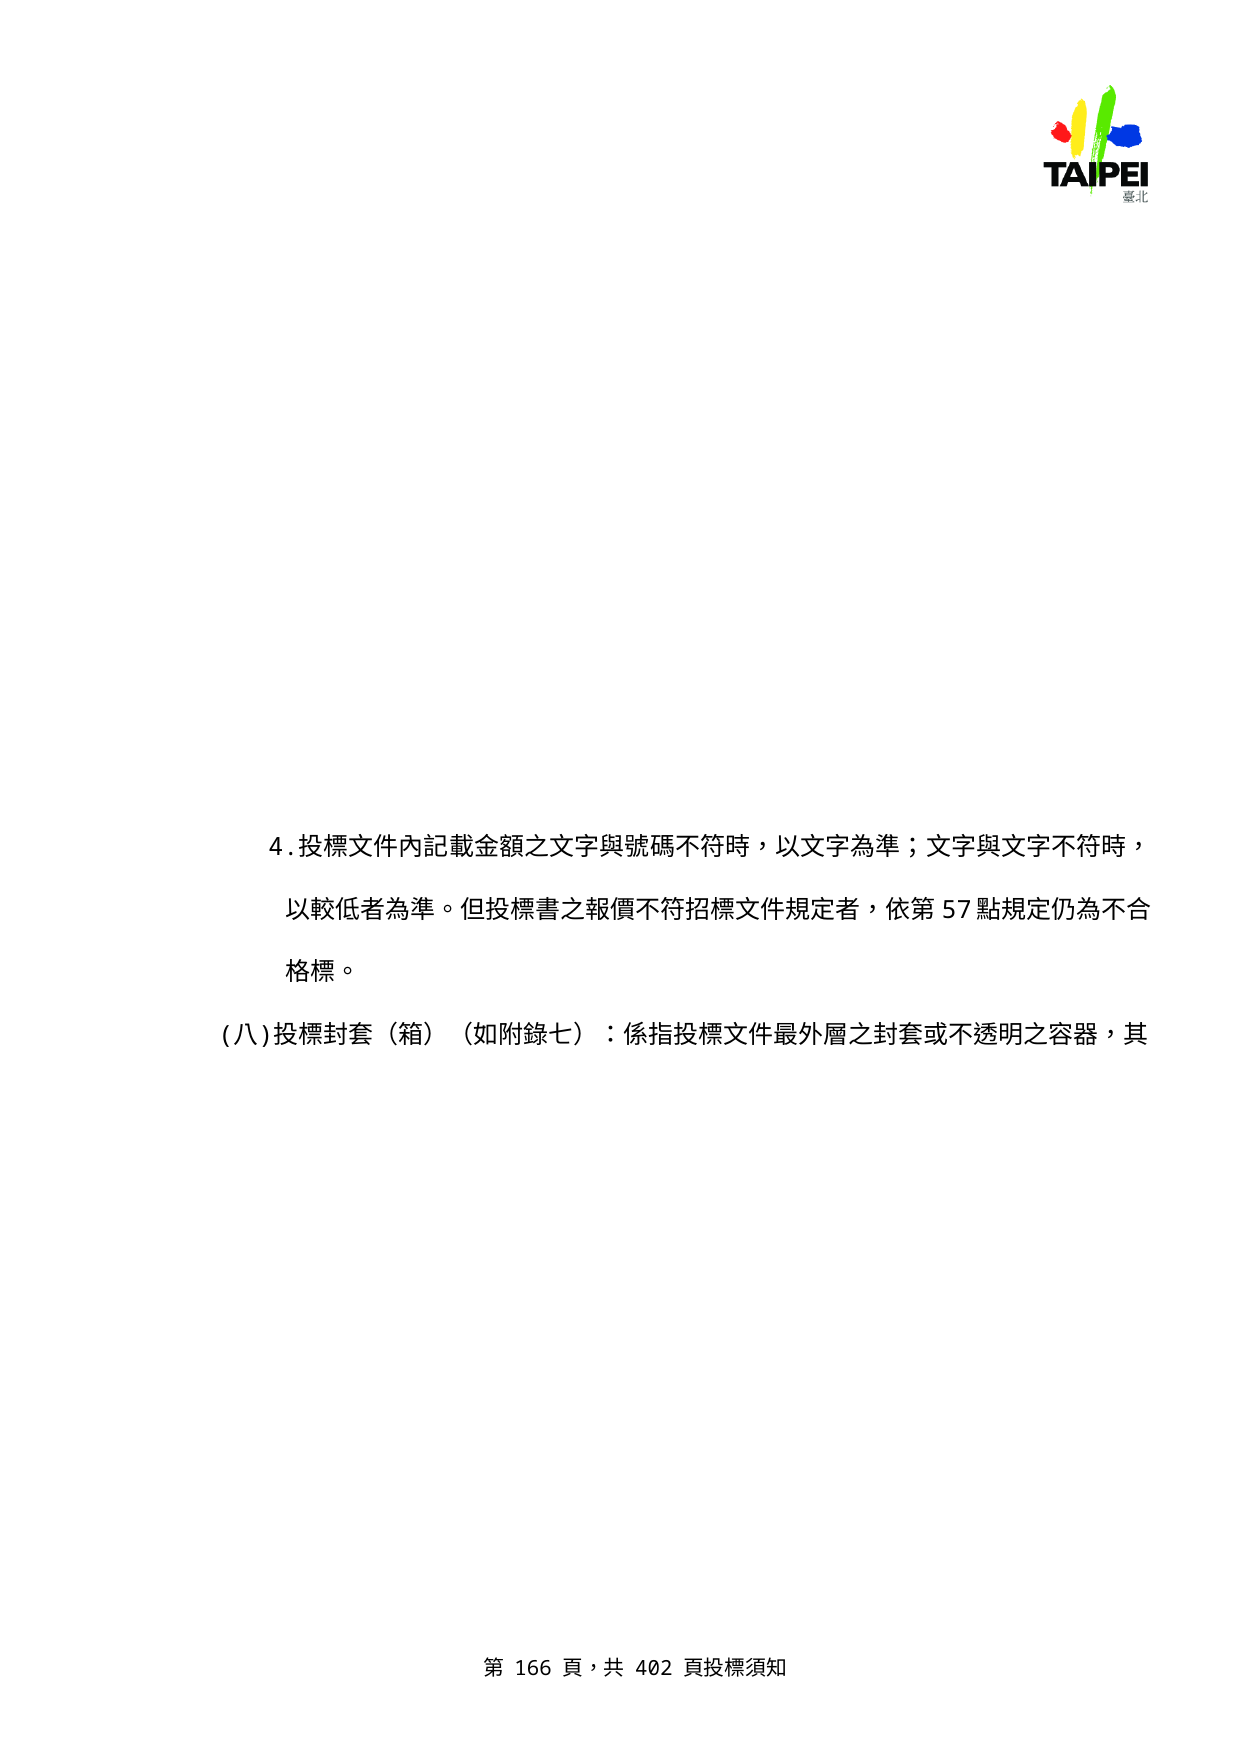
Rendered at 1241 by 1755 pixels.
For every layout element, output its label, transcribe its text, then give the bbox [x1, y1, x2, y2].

text 4.投標文件內記載金額之文字與號碼不符時，以文字為準；文字與文字不符時，以較低者為準。但投標書之報價不符招標文件規定者，依第57點規定仍為不合格標。 [268, 803, 1152, 991]
text (八)投標封套（箱）（如附錄七）：係指投標文件最外層之封套或不透明之容器，其 [218, 991, 1152, 1053]
